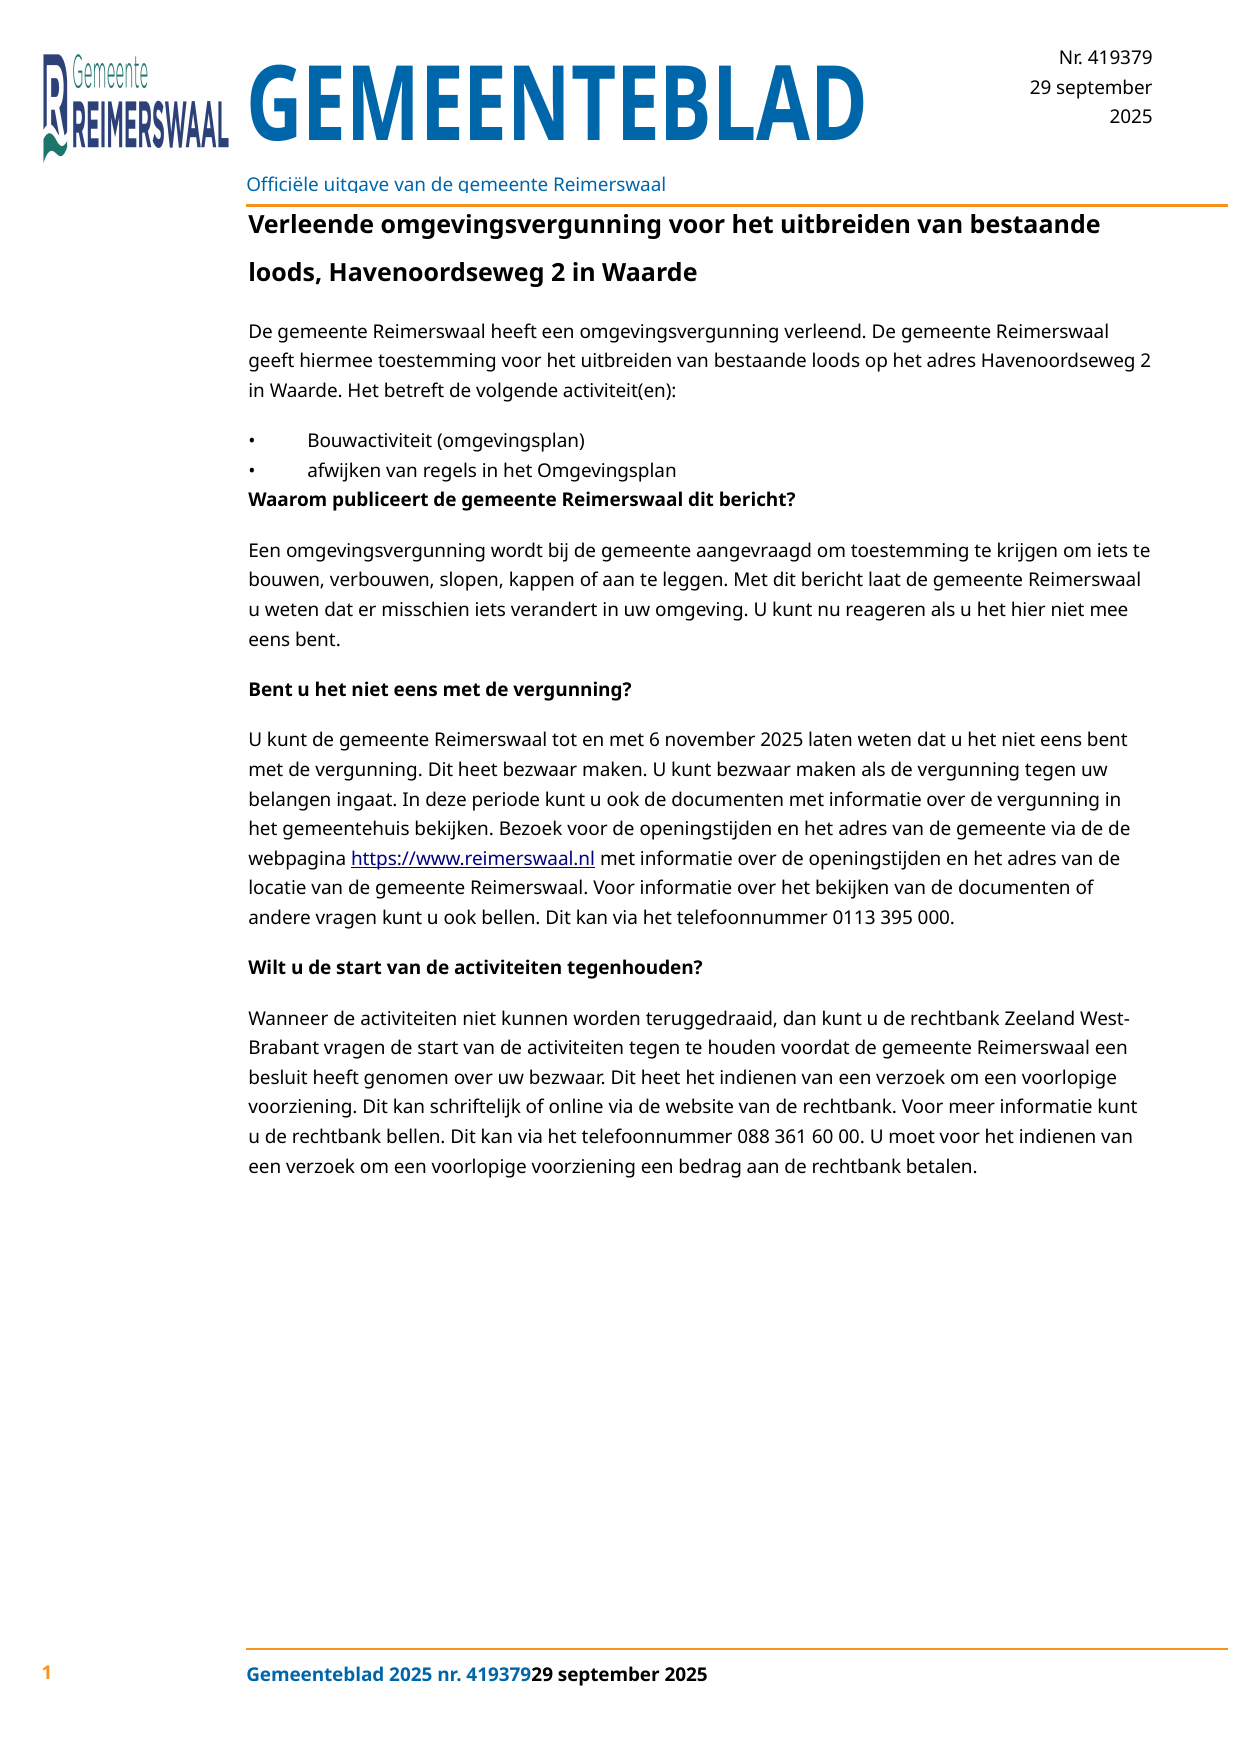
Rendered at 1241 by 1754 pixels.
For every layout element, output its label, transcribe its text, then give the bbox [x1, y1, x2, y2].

text Wilt u de start van de activiteiten tegenhouden? [248, 954, 1152, 980]
text De gemeente Reimerswaal heeft een omgevingsvergunning verleend. De gemeente Reimerswaal geeft hiermee toestemming voor het uitbreiden van bestaande loods op het adres Havenoordseweg 2 in Waarde. Het betreft de volgende activiteit(en): [248, 318, 1152, 403]
list afwijken van regels in het Omgevingsplan [248, 457, 1152, 483]
text Wanneer de activiteiten niet kunnen worden teruggedraaid, dan kunt u de rechtbank Zeeland West-Brabant vragen de start van de activiteiten tegen te houden voordat de gemeente Reimerswaal een besluit heeft genomen over uw bezwaar. Dit heet het indienen van een verzoek om een voorlopige voorziening. Dit kan schriftelijk of online via de website van de rechtbank. Voor meer informatie kunt u de rechtbank bellen. Dit kan via het telefoonnummer 088 361 60 00. U moet voor het indienen van een verzoek om een voorlopige voorziening een bedrag aan de rechtbank betalen. [248, 1005, 1152, 1179]
text U kunt de gemeente Reimerswaal tot en met 6 november 2025 laten weten dat u het niet eens bent met de vergunning. Dit heet bezwaar maken. U kunt bezwaar maken als de vergunning tegen uw belangen ingaat. In deze periode kunt u ook de documenten met informatie over de vergunning in het gemeentehuis bekijken. Bezoek voor de openingstijden en het adres van de gemeente via de de webpagina https://www.reimerswaal.nl met informatie over de openingstijden en het adres van de locatie van de gemeente Reimerswaal. Voor informatie over het bekijken van de documenten of andere vragen kunt u ook bellen. Dit kan via het telefoonnummer 0113 395 000. [248, 727, 1152, 930]
list Bouwactiviteit (omgevingsplan) [248, 427, 1152, 453]
picture [41, 47, 231, 172]
text Waarom publiceert de gemeente Reimerswaal dit bericht? [248, 487, 1152, 512]
text Verleende omgevingsvergunning voor het uitbreiden van bestaande loods, Havenoordseweg 2 in Waarde [248, 207, 1152, 288]
text Een omgevingsvergunning wordt bij de gemeente aangevraagd om toestemming te krijgen om iets te bouwen, verbouwen, slopen, kappen of aan te leggen. Met dit bericht laat de gemeente Reimerswaal u weten dat er misschien iets verandert in uw omgeving. U kunt nu reageren als u het hier niet mee eens bent. [248, 537, 1152, 652]
text Bent u het niet eens met de vergunning? [248, 676, 1152, 702]
